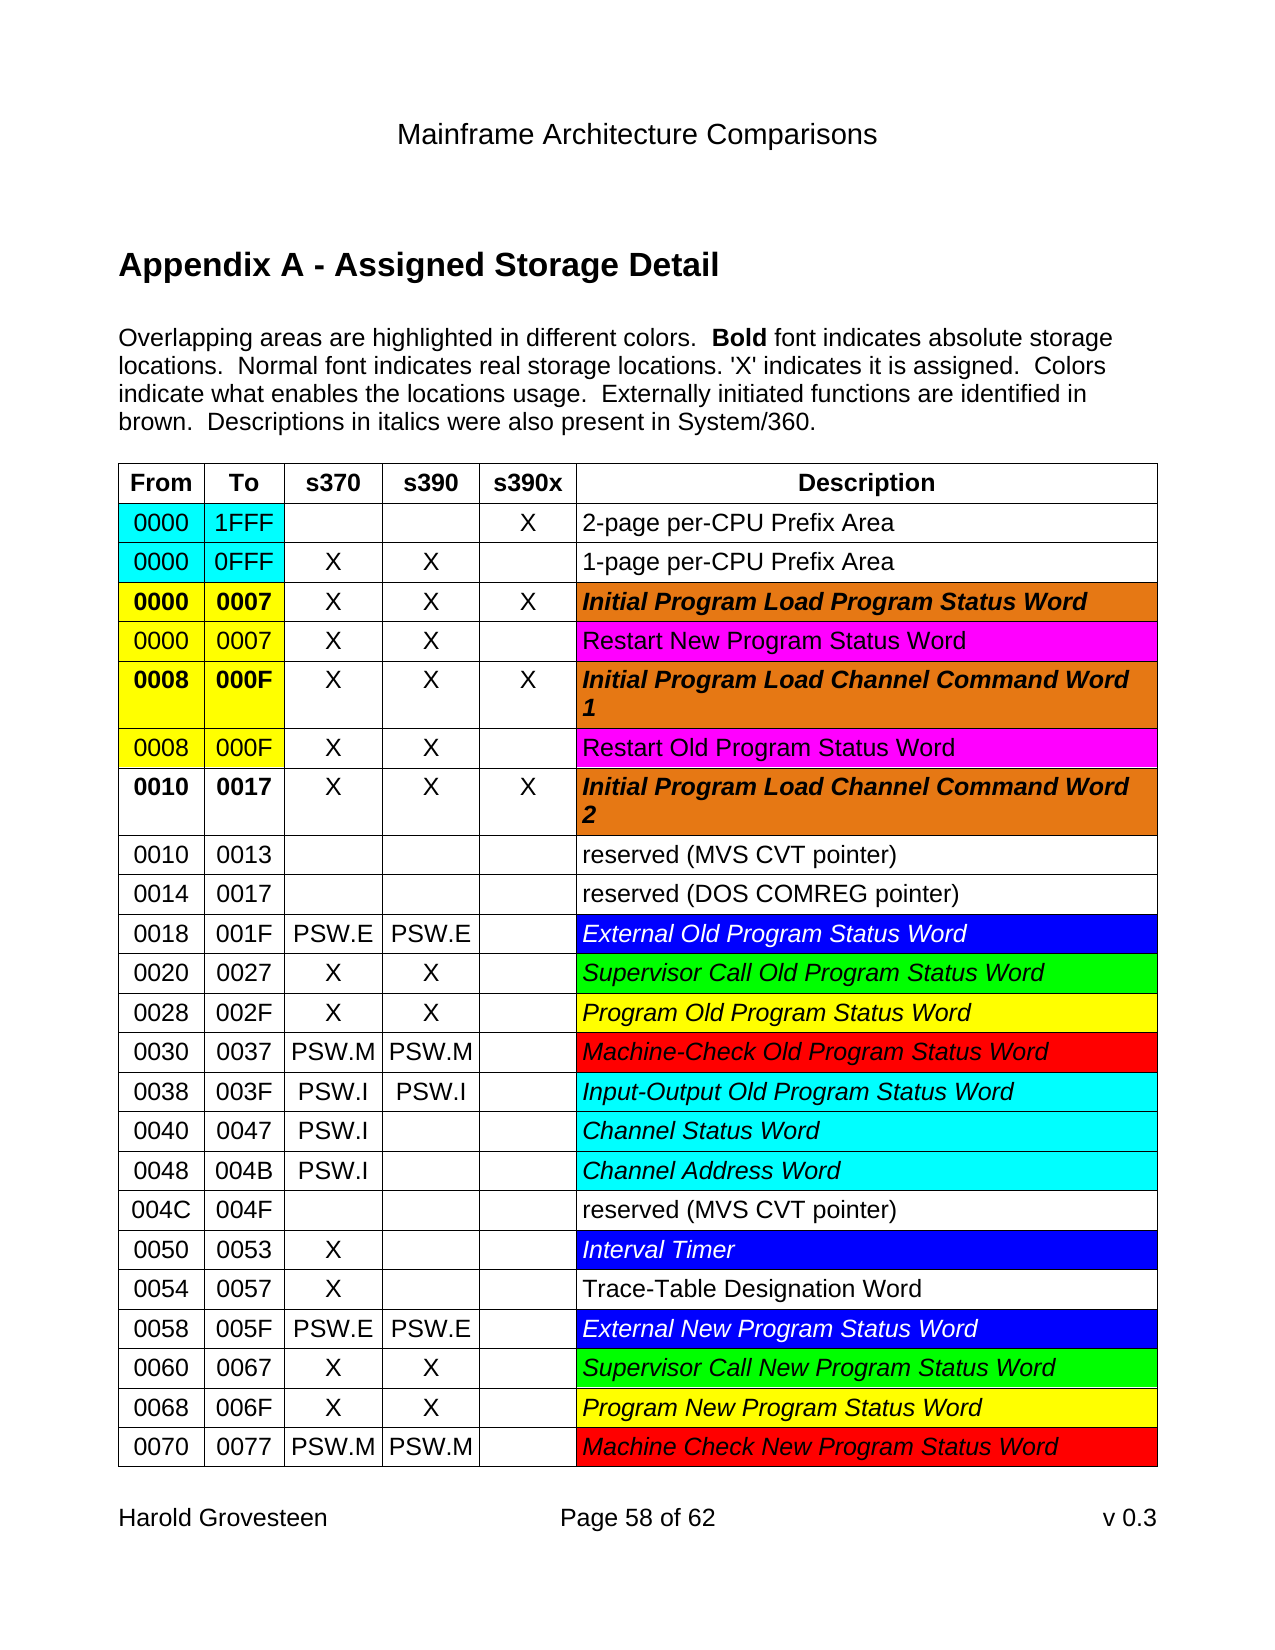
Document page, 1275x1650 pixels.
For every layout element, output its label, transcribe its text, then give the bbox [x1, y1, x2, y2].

table_cell PSW.M [285, 1428, 382, 1466]
table_cell [383, 1152, 479, 1190]
table_cell X [480, 504, 576, 542]
table_cell [383, 1191, 479, 1229]
table_cell 001F [205, 915, 284, 953]
table_cell [480, 994, 576, 1032]
table_cell 0000 [119, 583, 204, 621]
table_cell X [285, 954, 382, 993]
table_cell 0010 [119, 836, 204, 874]
table_cell [480, 836, 576, 874]
table_cell 0038 [119, 1073, 204, 1111]
table_cell 0010 [119, 769, 204, 835]
table_header To [205, 464, 284, 503]
table_cell X [480, 662, 576, 728]
table_cell [480, 543, 576, 582]
table_cell 0017 [205, 769, 284, 835]
table_cell PSW.E [383, 915, 479, 953]
table_cell PSW.E [383, 1310, 479, 1348]
table_cell X [285, 543, 382, 582]
table_cell 0057 [205, 1270, 284, 1308]
table_cell 0020 [119, 954, 204, 993]
table_cell Initial Program Load Channel Command Word 2 [577, 769, 1157, 835]
table_cell PSW.M [383, 1428, 479, 1466]
table_cell [480, 1349, 576, 1387]
table_cell X [285, 994, 382, 1032]
table_cell 004F [205, 1191, 284, 1229]
table_cell [480, 915, 576, 953]
table_cell 0017 [205, 875, 284, 914]
table_header From [119, 464, 204, 503]
table_cell 0030 [119, 1033, 204, 1072]
table_cell [480, 954, 576, 993]
table_cell Trace-Table Designation Word [577, 1270, 1157, 1308]
table_cell 000F [205, 662, 284, 728]
table_header s390x [480, 464, 576, 503]
table_cell Initial Program Load Program Status Word [577, 583, 1157, 621]
table_cell Machine Check New Program Status Word [577, 1428, 1157, 1466]
table_cell PSW.I [383, 1073, 479, 1111]
table_cell X [285, 662, 382, 728]
table_cell 0053 [205, 1231, 284, 1269]
table_cell [285, 1191, 382, 1229]
table_cell X [285, 583, 382, 621]
table_cell PSW.I [285, 1073, 382, 1111]
text Overlapping areas are highlighted in different colors. Bold font indicates absolute storage locations. Normal font indicates real storage locations. 'X' indicates it is assigned. Colors indicate what enables the locations usage. Externally initiated functions are identified in brown. Descriptions in italics were also present in System/360. [118, 323, 1157, 435]
table_cell [480, 1231, 576, 1269]
table_cell 0008 [119, 662, 204, 728]
table_cell PSW.M [285, 1033, 382, 1072]
table_cell X [285, 1231, 382, 1269]
table_cell 005F [205, 1310, 284, 1348]
table_cell X [285, 1389, 382, 1427]
table_cell [285, 504, 382, 542]
table_cell 003F [205, 1073, 284, 1111]
table_cell [285, 836, 382, 874]
table_cell 1FFF [205, 504, 284, 542]
table_cell [383, 1112, 479, 1151]
table_cell Restart New Program Status Word [577, 622, 1157, 661]
table_cell 0013 [205, 836, 284, 874]
table_cell External New Program Status Word [577, 1310, 1157, 1348]
table_cell X [383, 1389, 479, 1427]
table_cell 0050 [119, 1231, 204, 1269]
table_cell 0000 [119, 543, 204, 582]
table_cell 0000 [119, 622, 204, 661]
table_cell 0018 [119, 915, 204, 953]
table_cell [383, 1270, 479, 1308]
table_cell 0028 [119, 994, 204, 1032]
table_cell [383, 504, 479, 542]
table_cell X [285, 769, 382, 835]
table_cell PSW.E [285, 915, 382, 953]
table_cell Channel Address Word [577, 1152, 1157, 1190]
table_cell X [480, 583, 576, 621]
table_header Description [577, 464, 1157, 503]
table_cell X [285, 1349, 382, 1387]
table_cell 0FFF [205, 543, 284, 582]
table_cell 0070 [119, 1428, 204, 1466]
table_cell 0008 [119, 729, 204, 767]
table_cell PSW.I [285, 1152, 382, 1190]
table_cell Program Old Program Status Word [577, 994, 1157, 1032]
table_cell Initial Program Load Channel Command Word 1 [577, 662, 1157, 728]
table_cell 002F [205, 994, 284, 1032]
table_cell 0067 [205, 1349, 284, 1387]
table_cell 0054 [119, 1270, 204, 1308]
table_cell reserved (DOS COMREG pointer) [577, 875, 1157, 914]
table_cell [285, 875, 382, 914]
table_cell X [285, 1270, 382, 1308]
table_cell 0007 [205, 622, 284, 661]
table_cell 1-page per-CPU Prefix Area [577, 543, 1157, 582]
table_cell reserved (MVS CVT pointer) [577, 1191, 1157, 1229]
table_cell X [383, 622, 479, 661]
table_cell [480, 1389, 576, 1427]
table_cell X [383, 662, 479, 728]
table_cell PSW.M [383, 1033, 479, 1072]
table_cell 0027 [205, 954, 284, 993]
table_cell Supervisor Call Old Program Status Word [577, 954, 1157, 993]
table_cell [480, 875, 576, 914]
table_cell 0000 [119, 504, 204, 542]
table_cell 0048 [119, 1152, 204, 1190]
table_cell 0007 [205, 583, 284, 621]
table_cell X [383, 954, 479, 993]
table_cell X [383, 583, 479, 621]
table_cell Restart Old Program Status Word [577, 729, 1157, 767]
subtitle Appendix A - Assigned Storage Detail [118, 246, 1157, 283]
table_cell 0014 [119, 875, 204, 914]
table_cell [480, 1033, 576, 1072]
table_cell External Old Program Status Word [577, 915, 1157, 953]
table_cell 0060 [119, 1349, 204, 1387]
table_cell 0058 [119, 1310, 204, 1348]
table_cell Supervisor Call New Program Status Word [577, 1349, 1157, 1387]
table_cell [383, 1231, 479, 1269]
table_cell X [480, 769, 576, 835]
table_cell [480, 1310, 576, 1348]
table_cell X [383, 1349, 479, 1387]
table_cell Channel Status Word [577, 1112, 1157, 1151]
table_cell [480, 1428, 576, 1466]
table_cell [480, 1270, 576, 1308]
table_cell X [383, 769, 479, 835]
table_cell [383, 875, 479, 914]
table_cell Program New Program Status Word [577, 1389, 1157, 1427]
table_header s370 [285, 464, 382, 503]
table_cell [383, 836, 479, 874]
table_cell 006F [205, 1389, 284, 1427]
table_cell 0040 [119, 1112, 204, 1151]
table_cell Input-Output Old Program Status Word [577, 1073, 1157, 1111]
table_cell reserved (MVS CVT pointer) [577, 836, 1157, 874]
table_cell 0068 [119, 1389, 204, 1427]
table_cell Interval Timer [577, 1231, 1157, 1269]
table_cell [480, 622, 576, 661]
table_cell 2-page per-CPU Prefix Area [577, 504, 1157, 542]
table_cell 0047 [205, 1112, 284, 1151]
table_cell [480, 1073, 576, 1111]
table_cell X [383, 994, 479, 1032]
table_cell X [383, 543, 479, 582]
table_cell 0077 [205, 1428, 284, 1466]
table_cell X [285, 729, 382, 767]
table_cell 000F [205, 729, 284, 767]
table_cell PSW.I [285, 1112, 382, 1151]
table_cell PSW.E [285, 1310, 382, 1348]
table_cell 004B [205, 1152, 284, 1190]
table_cell X [285, 622, 382, 661]
table_cell 004C [119, 1191, 204, 1229]
table_header s390 [383, 464, 479, 503]
table_cell 0037 [205, 1033, 284, 1072]
table_cell Machine-Check Old Program Status Word [577, 1033, 1157, 1072]
table_cell X [383, 729, 479, 767]
table_cell [480, 1112, 576, 1151]
table_cell [480, 1152, 576, 1190]
table_cell [480, 1191, 576, 1229]
table_cell [480, 729, 576, 767]
